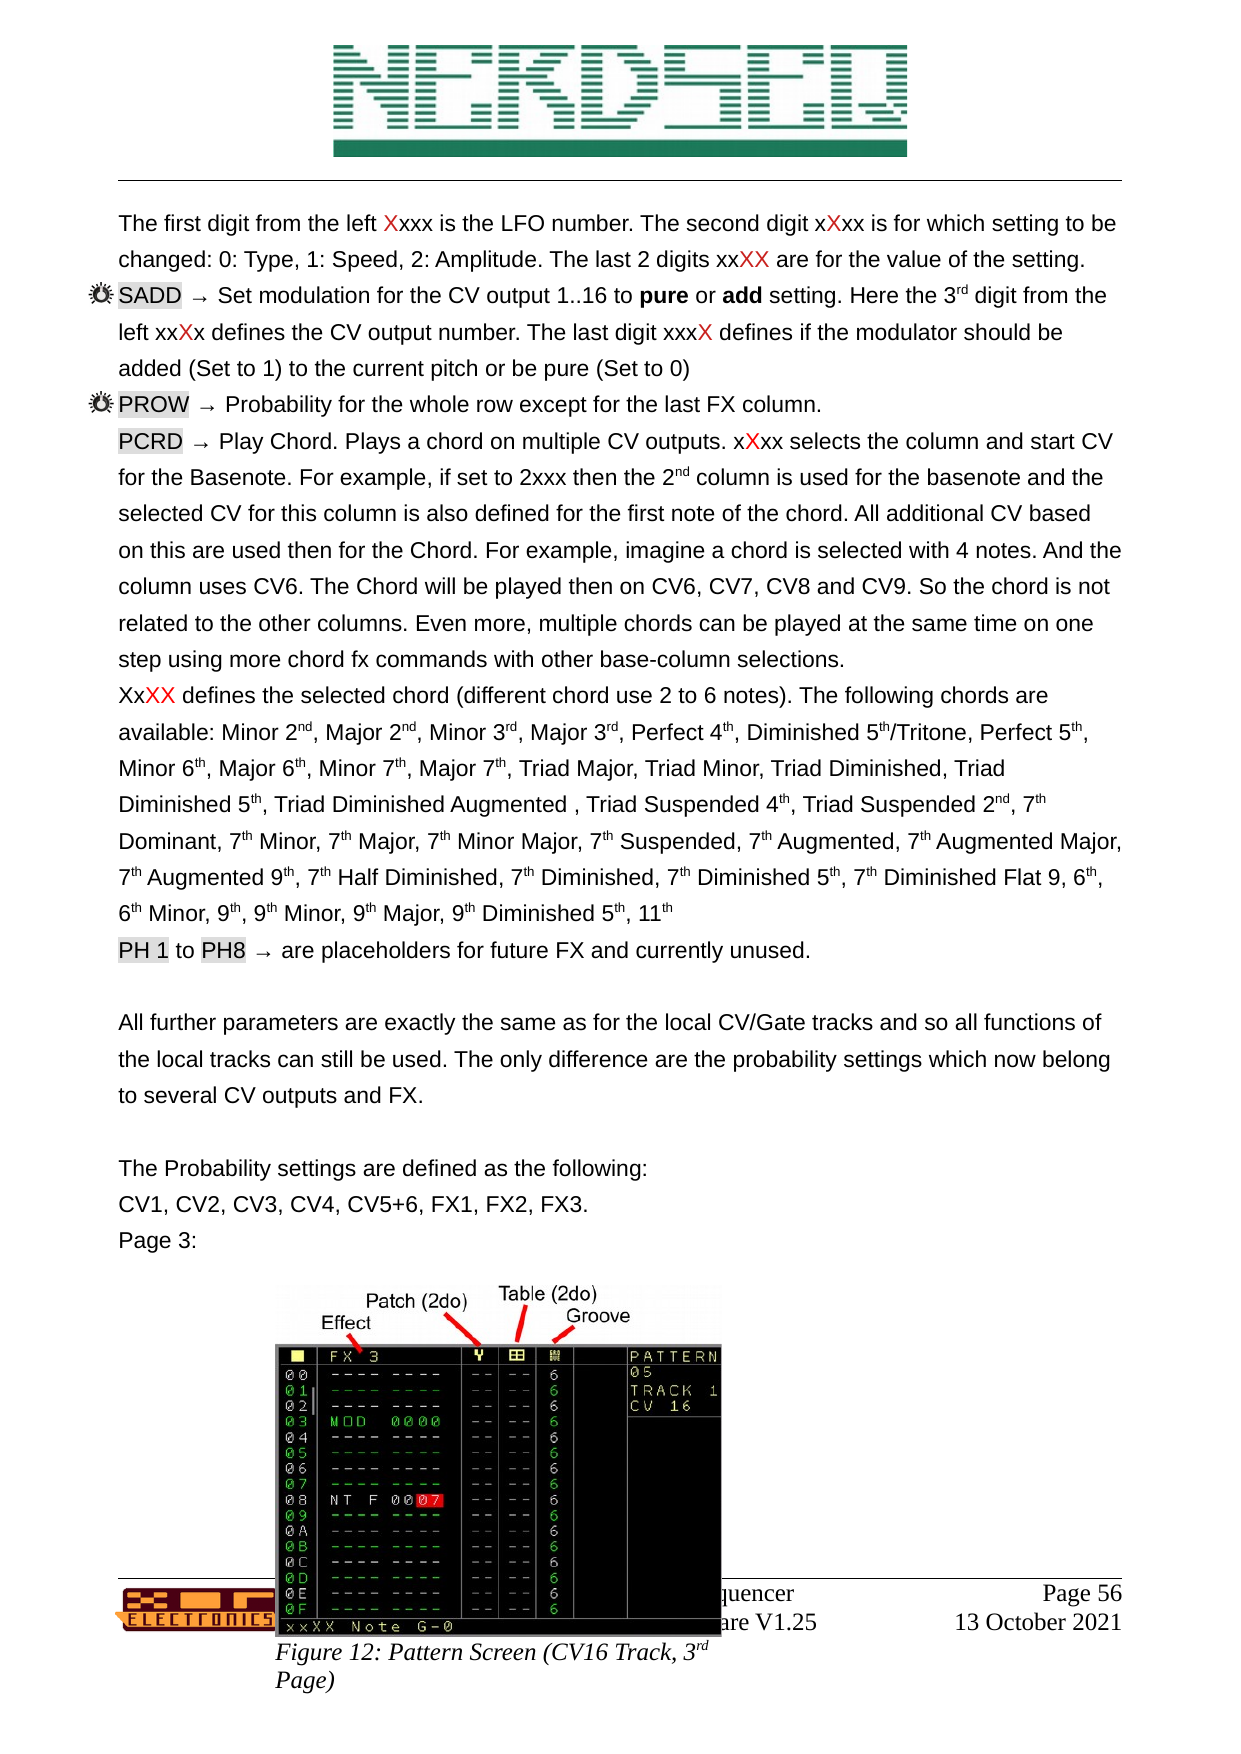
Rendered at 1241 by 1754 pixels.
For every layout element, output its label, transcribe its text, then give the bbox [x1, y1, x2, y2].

picture [115, 1285, 722, 1637]
text CV1, CV2, CV3, CV4, CV5+6, FX1, FX2, FX3. [118, 1191, 1122, 1217]
text SADD → Set modulation for the CV output 1..16 to pure or add setting. Here the 3rd digit from the left xxXx defines the CV output number. The last digit xxxX defines if the modulator should be added (Set to 1) to the current pitch or be pure (Set to 0) [118, 282, 1122, 381]
text PH 1 to PH8 → are placeholders for future FX and currently unused. [118, 937, 1122, 963]
text XxXX defines the selected chord (different chord use 2 to 6 notes). The following chords are available: Minor 2nd, Major 2nd, Minor 3rd, Major 3rd, Perfect 4th, Diminished 5th/Tritone, Perfect 5th, Minor 6th, Major 6th, Minor 7th, Major 7th, Triad Major, Triad Minor, Triad Diminished, Triad Diminished 5th, Triad Diminished Augmented , Triad Suspended 4th, Triad Suspended 2nd, 7th Dominant, 7th Minor, 7th Major, 7th Minor Major, 7th Suspended, 7th Augmented, 7th Augmented Major, 7th Augmented 9th, 7th Half Diminished, 7th Diminished, 7th Diminished 5th, 7th Diminished Flat 9, 6th, 6th Minor, 9th, 9th Minor, 9th Major, 9th Diminished 5th, 11th [118, 682, 1122, 927]
picture [88, 391, 114, 416]
text PCRD → Play Chord. Plays a chord on multiple CV outputs. xXxx selects the column and start CV for the Basenote. For example, if set to 2xxx then the 2nd column is used for the basenote and the selected CV for this column is also defined for the first note of the chord. All additional CV based on this are used then for the Chord. For example, imagine a chord is selected with 4 notes. And the column uses CV6. The Chord will be played then on CV6, CV7, CV8 and CV9. So the chord is not related to the other columns. Even more, multiple chords can be played at the same time on one step using more chord fx commands with other base-column selections. [118, 428, 1122, 672]
text Page 3: [118, 1227, 1122, 1254]
text [275, 1273, 722, 1285]
text PROW → Probability for the whole row except for the last FX column. [118, 391, 1122, 418]
text All further parameters are exactly the same as for the local CV/Gate tracks and so all functions of the local tracks can still be used. The only difference are the probability settings which now belong to several CV outputs and FX. [118, 1009, 1122, 1108]
text The first digit from the left Xxxx is the LFO number. The second digit xXxx is for which setting to be changed: 0: Type, 1: Speed, 2: Amplitude. The last 2 digits xxXX are for the value of the setting. [118, 209, 1122, 272]
picture [333, 45, 908, 157]
text The Probability settings are defined as the following: [118, 1155, 1122, 1181]
text Figure 12: Pattern Screen (CV16 Track, 3rd Page) [275, 1637, 722, 1694]
picture [88, 282, 114, 307]
